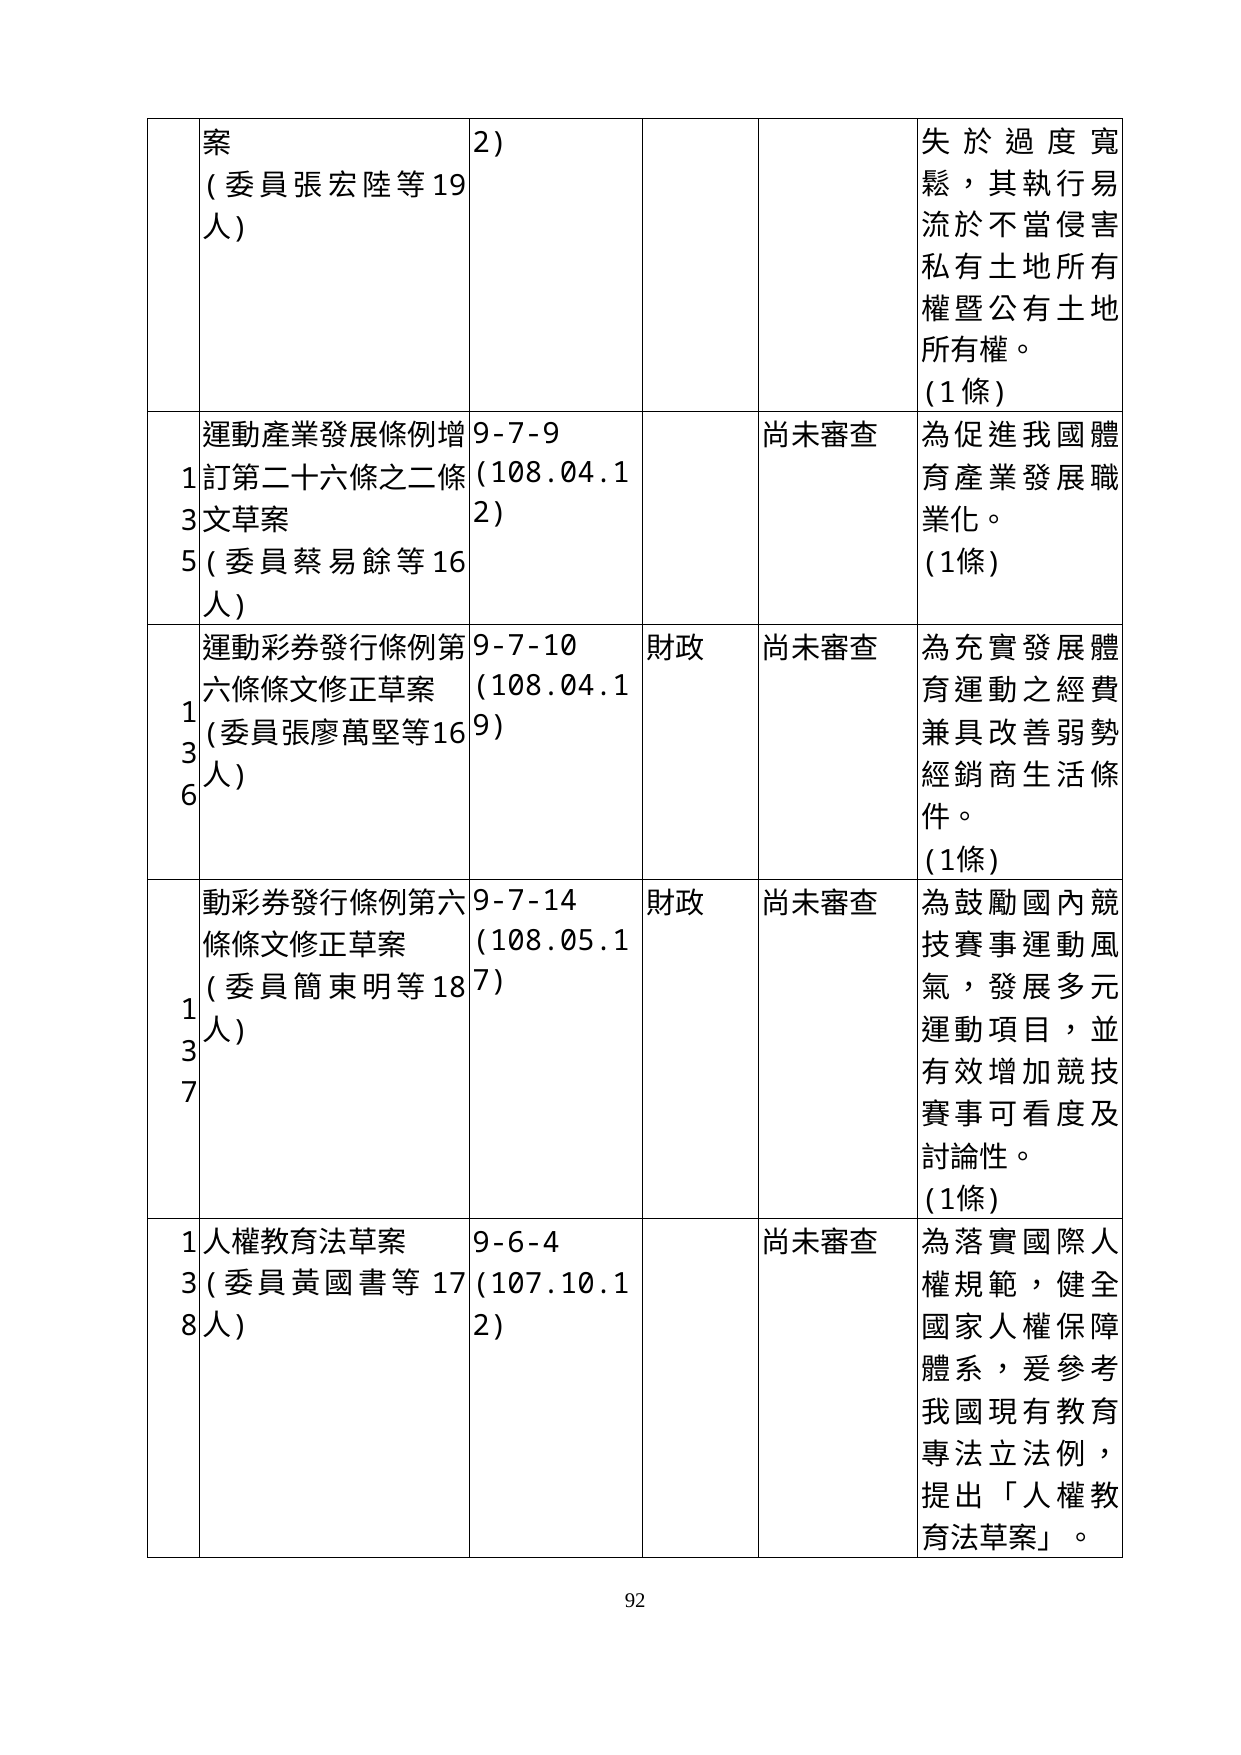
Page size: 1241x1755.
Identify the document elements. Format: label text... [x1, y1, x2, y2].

table_cell [148, 119, 199, 411]
table_cell 2) [470, 119, 642, 411]
table_cell 為充實發展體育運動之經費兼具改善弱勢經銷商生活條件。 (1條) [918, 625, 1122, 878]
table_cell 尚未審查 [759, 1219, 917, 1557]
table_cell 為落實國際人權規範，健全國家人權保障體系，爰參考我國現有教育專法立法例，提出「人權教育法草案」。 [918, 1219, 1122, 1557]
table_cell 動彩券發行條例第六條條文修正草案 (委員簡東明等18人) [200, 880, 469, 1218]
table_cell 運動產業發展條例增訂第二十六條之二條文草案 (委員蔡易餘等16人) [200, 412, 469, 623]
table_cell 失於過度寬鬆，其執行易流於不當侵害私有土地所有權暨公有土地所有權。 (1條) [918, 119, 1122, 411]
table_cell 案 (委員張宏陸等19人) [200, 119, 469, 411]
table_cell 運動彩券發行條例第六條條文修正草案 (委員張廖萬堅等16人) [200, 625, 469, 878]
table_cell [148, 412, 199, 623]
table_cell 尚未審查 [759, 880, 917, 1218]
table_cell [643, 1219, 758, 1557]
table_cell 9-7-10 (108.04.19) [470, 625, 642, 878]
table_cell 尚未審查 [759, 625, 917, 878]
table_cell 人權教育法草案 (委員黃國書等17人) [200, 1219, 469, 1557]
table_cell [148, 625, 199, 878]
table_cell [643, 412, 758, 623]
table_cell 為鼓勵國內競技賽事運動風氣，發展多元運動項目，並有效增加競技賽事可看度及討論性。 (1條) [918, 880, 1122, 1218]
table_cell 財政 [643, 625, 758, 878]
table_cell 財政 [643, 880, 758, 1218]
table_cell 尚未審查 [759, 412, 917, 623]
table_cell 9-7-14 (108.05.17) [470, 880, 642, 1218]
table_cell [759, 119, 917, 411]
table_cell 9-7-9 (108.04.12) [470, 412, 642, 623]
table_cell 為促進我國體育產業發展職業化。 (1條) [918, 412, 1122, 623]
table_cell 9-6-4 (107.10.12) [470, 1219, 642, 1557]
table_cell [643, 119, 758, 411]
table_cell [148, 1219, 199, 1557]
table_cell [148, 880, 199, 1218]
